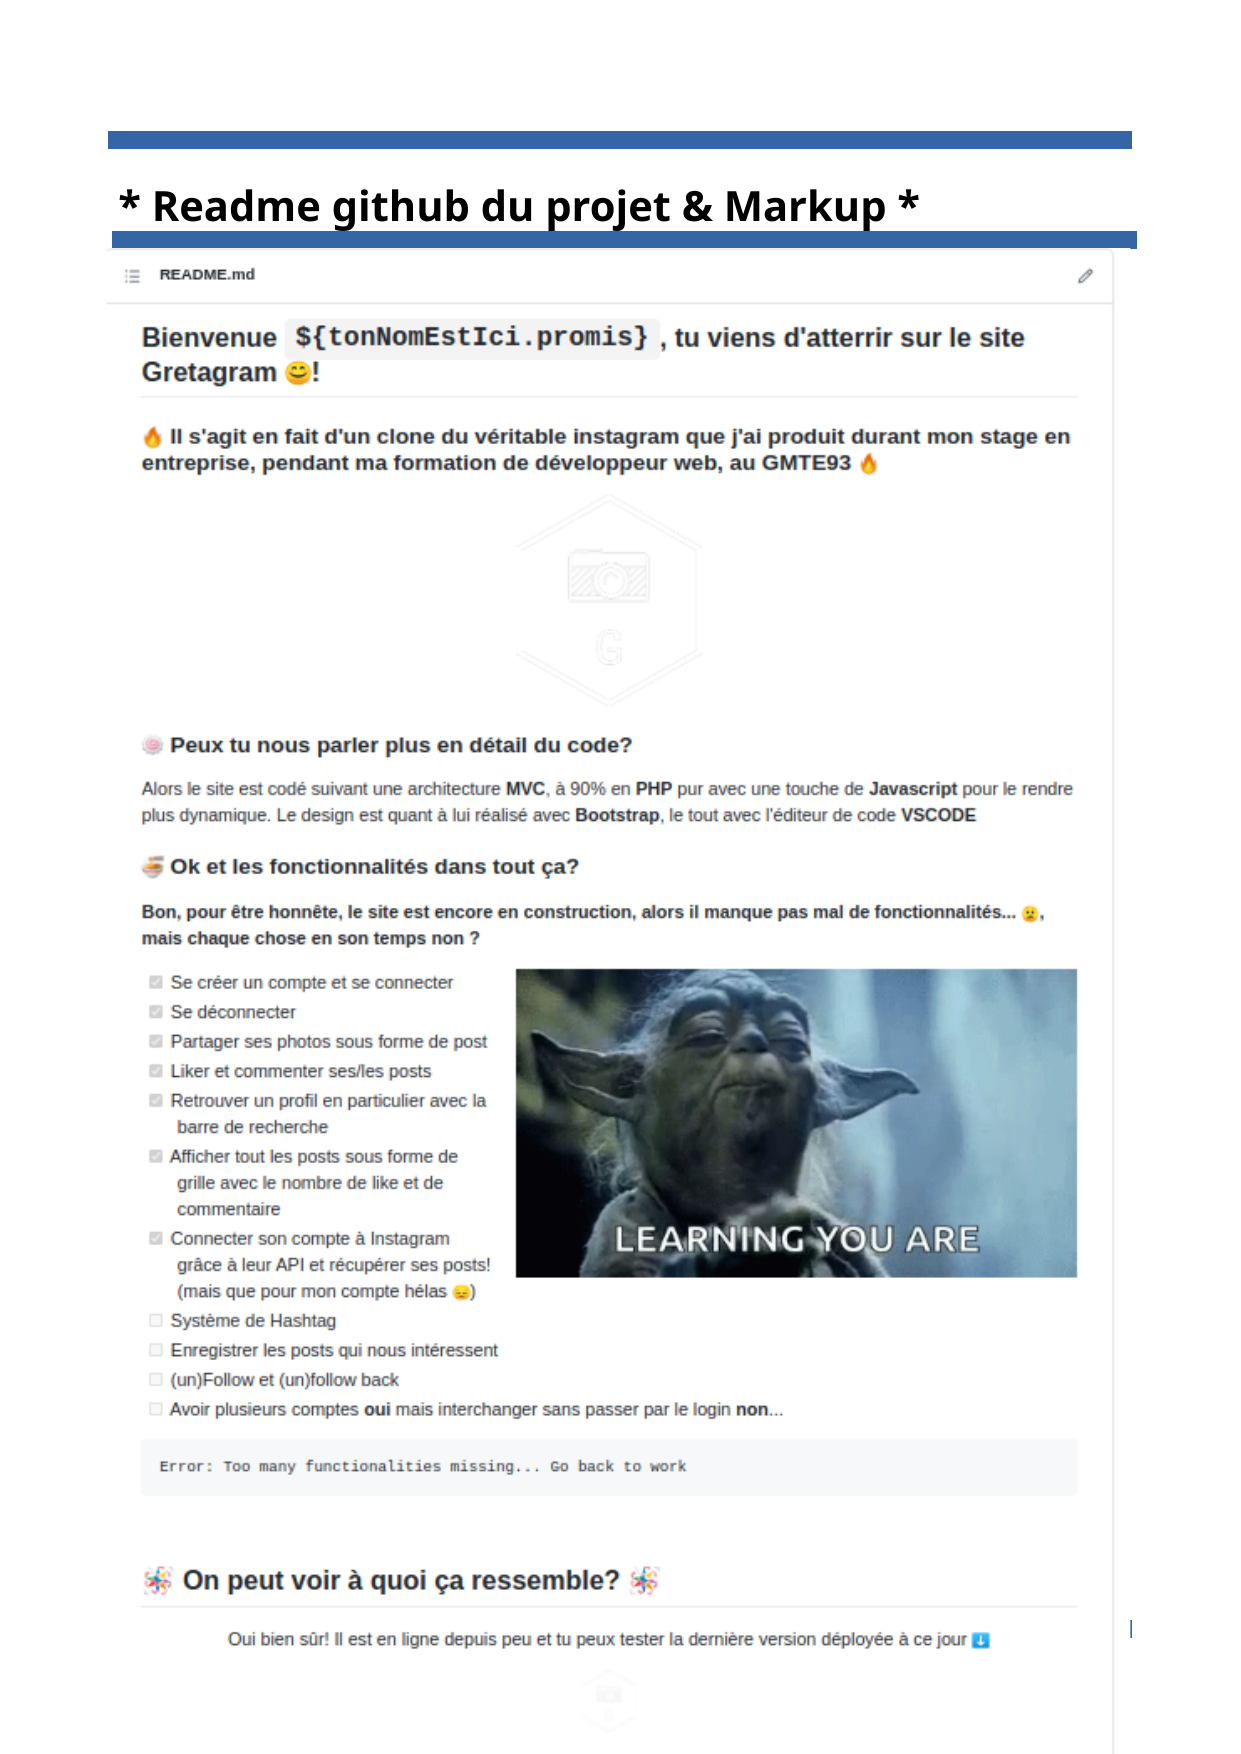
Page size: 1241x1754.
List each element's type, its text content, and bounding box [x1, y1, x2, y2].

picture [106, 248, 1131, 1754]
text * Readme github du projet & Markup * [118, 176, 1122, 231]
